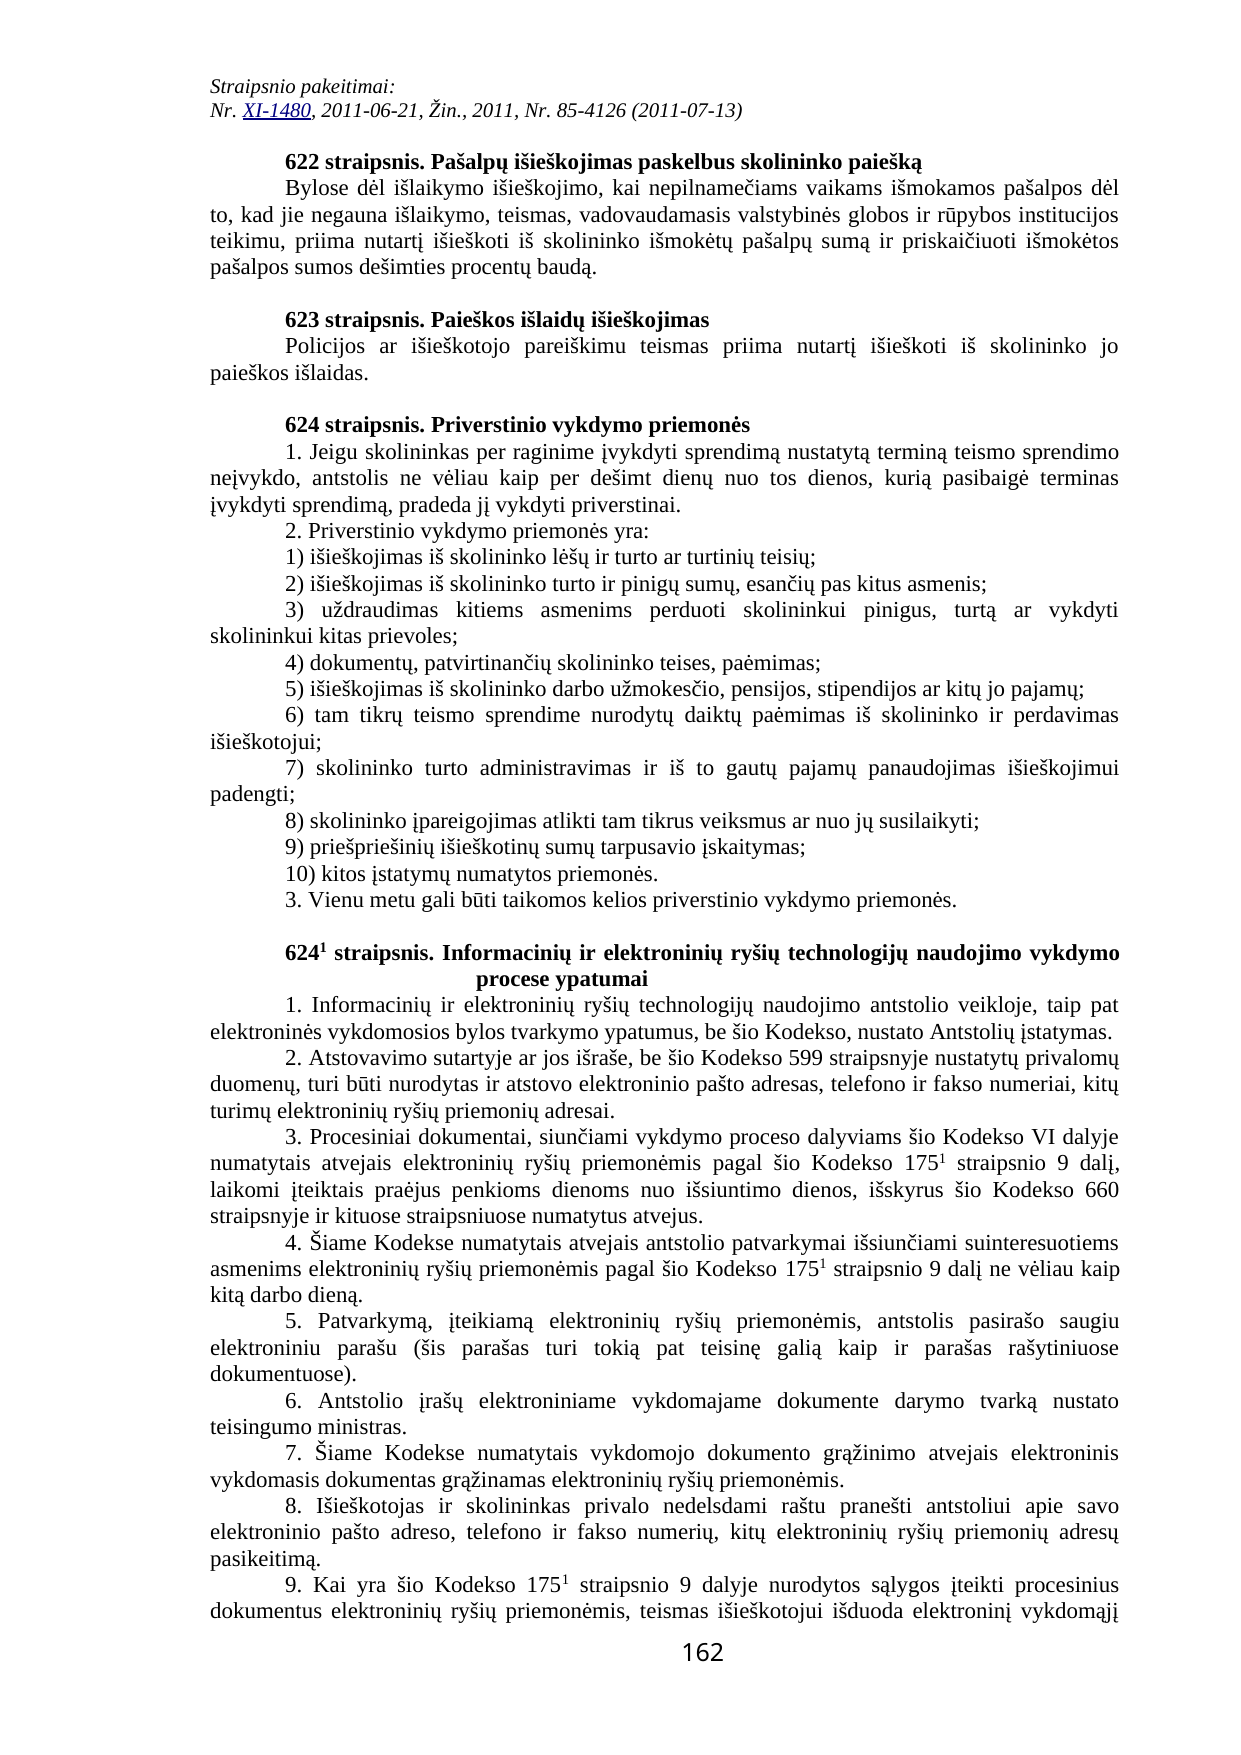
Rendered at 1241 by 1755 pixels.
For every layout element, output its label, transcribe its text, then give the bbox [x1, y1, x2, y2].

text 2. Atstovavimo sutartyje ar jos išraše, be šio Kodekso 599 straipsnyje nustatytų privalomų duomenų, turi būti nurodytas ir atstovo elektroninio pašto adresas, telefono ir fakso numeriai, kitų turimų elektroninių ryšių priemonių adresai. [210, 1044, 1120, 1123]
text 3) uždraudimas kitiems asmenims perduoti skolininkui pinigus, turtą ar vykdyti skolininkui kitas prievoles; [210, 596, 1120, 649]
text 2. Priverstinio vykdymo priemonės yra: [210, 517, 1120, 543]
text 2) išieškojimas iš skolininko turto ir pinigų sumų, esančių pas kitus asmenis; [210, 570, 1120, 596]
text 3. Vienu metu gali būti taikomos kelios priverstinio vykdymo priemonės. [210, 886, 1120, 912]
text Bylose dėl išlaikymo išieškojimo, kai nepilnamečiams vaikams išmokamos pašalpos dėl to, kad jie negauna išlaikymo, teismas, vadovaudamasis valstybinės globos ir rūpybos institucijos teikimu, priima nutartį išieškoti iš skolininko išmokėtų pašalpų sumą ir priskaičiuoti išmokėtos pašalpos sumos dešimties procentų baudą. [210, 174, 1120, 280]
text 1. Informacinių ir elektroninių ryšių technologijų naudojimo antstolio veikloje, taip pat elektroninės vykdomosios bylos tvarkymo ypatumus, be šio Kodekso, nustato Antstolių įstatymas. [210, 991, 1120, 1044]
text Straipsnio pakeitimai: [210, 73, 1120, 98]
text 622 straipsnis. Pašalpų išieškojimas paskelbus skolininko paiešką [210, 148, 1120, 174]
text 5. Patvarkymą, įteikiamą elektroninių ryšių priemonėmis, antstolis pasirašo saugiu elektroniniu parašu (šis parašas turi tokią pat teisinę galią kaip ir parašas rašytiniuose dokumentuose). [210, 1308, 1120, 1387]
text Nr. XI-1480, 2011-06-21, Žin., 2011, Nr. 85-4126 (2011-07-13) [210, 98, 1120, 122]
text 3. Procesiniai dokumentai, siunčiami vykdymo proceso dalyviams šio Kodekso VI dalyje numatytais atvejais elektroninių ryšių priemonėmis pagal šio Kodekso 1751 straipsnio 9 dalį, laikomi įteiktais praėjus penkioms dienoms nuo išsiuntimo dienos, išskyrus šio Kodekso 660 straipsnyje ir kituose straipsniuose numatytus atvejus. [210, 1123, 1120, 1228]
text 9. Kai yra šio Kodekso 1751 straipsnio 9 dalyje nurodytos sąlygos įteikti procesinius dokumentus elektroninių ryšių priemonėmis, teismas išieškotojui išduoda elektroninį vykdomąjį [210, 1571, 1120, 1624]
text 624 straipsnis. Priverstinio vykdymo priemonės [285, 412, 1120, 438]
text 623 straipsnis. Paieškos išlaidų išieškojimas [210, 306, 1120, 332]
text 6) tam tikrų teismo sprendime nurodytų daiktų paėmimas iš skolininko ir perdavimas išieškotojui; [210, 701, 1120, 754]
text 7) skolininko turto administravimas ir iš to gautų pajamų panaudojimas išieškojimui padengti; [210, 754, 1120, 807]
text 8) skolininko įpareigojimas atlikti tam tikrus veiksmus ar nuo jų susilaikyti; [210, 807, 1120, 833]
text 6241 straipsnis. Informacinių ir elektroninių ryšių technologijų naudojimo vykdymo procese ypatumai [285, 939, 1120, 991]
text 6. Antstolio įrašų elektroniniame vykdomajame dokumente darymo tvarką nustato teisingumo ministras. [210, 1387, 1120, 1439]
text Policijos ar išieškotojo pareiškimu teismas priima nutartį išieškoti iš skolininko jo paieškos išlaidas. [210, 332, 1120, 385]
text 4) dokumentų, patvirtinančių skolininko teises, paėmimas; [210, 649, 1120, 675]
text 1) išieškojimas iš skolininko lėšų ir turto ar turtinių teisių; [210, 543, 1120, 570]
text 9) priešpriešinių išieškotinų sumų tarpusavio įskaitymas; [210, 833, 1120, 859]
text 8. Išieškotojas ir skolininkas privalo nedelsdami raštu pranešti antstoliui apie savo elektroninio pašto adreso, telefono ir fakso numerių, kitų elektroninių ryšių priemonių adresų pasikeitimą. [210, 1492, 1120, 1571]
text 7. Šiame Kodekse numatytais vykdomojo dokumento grąžinimo atvejais elektroninis vykdomasis dokumentas grąžinamas elektroninių ryšių priemonėmis. [210, 1439, 1120, 1492]
text 5) išieškojimas iš skolininko darbo užmokesčio, pensijos, stipendijos ar kitų jo pajamų; [210, 675, 1120, 701]
text 1. Jeigu skolininkas per raginime įvykdyti sprendimą nustatytą terminą teismo sprendimo neįvykdo, antstolis ne vėliau kaip per dešimt dienų nuo tos dienos, kurią pasibaigė terminas įvykdyti sprendimą, pradeda jį vykdyti priverstinai. [210, 438, 1120, 517]
text 10) kitos įstatymų numatytos priemonės. [210, 859, 1120, 886]
text 4. Šiame Kodekse numatytais atvejais antstolio patvarkymai išsiunčiami suinteresuotiems asmenims elektroninių ryšių priemonėmis pagal šio Kodekso 1751 straipsnio 9 dalį ne vėliau kaip kitą darbo dieną. [210, 1228, 1120, 1308]
